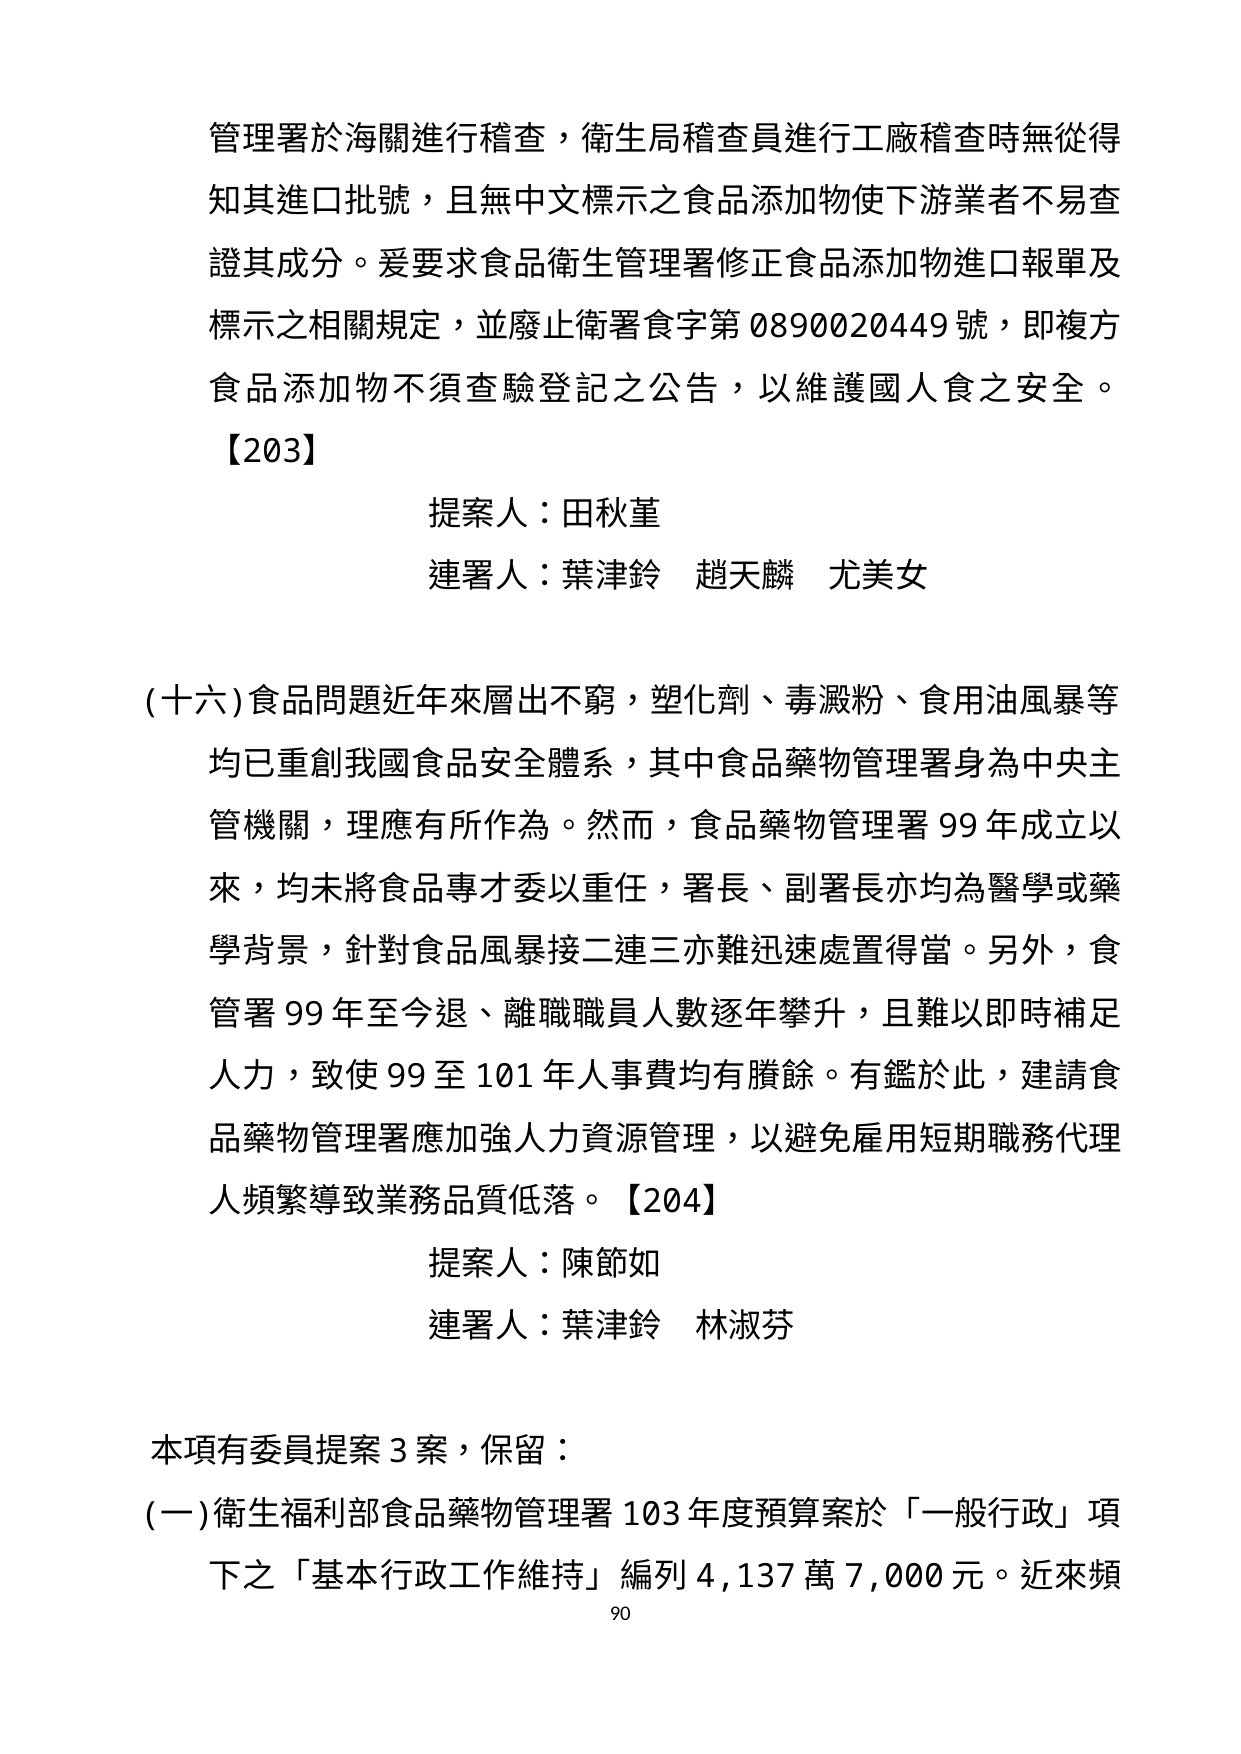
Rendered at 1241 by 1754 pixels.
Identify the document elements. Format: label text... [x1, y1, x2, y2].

text 提案人：田秋堇 [151, 469, 1121, 532]
text 連署人：葉津鈴 林淑芬 [151, 1282, 1121, 1344]
text 本項有委員提案3案，保留： [118, 1407, 1121, 1469]
text 管理署於海關進行稽查，衛生局稽查員進行工廠稽查時無從得知其進口批號，且無中文標示之食品添加物使下游業者不易查證其成分。爰要求食品衛生管理署修正食品添加物進口報單及標示之相關規定，並廢止衛署食字第0890020449號，即複方食品添加物不須查驗登記之公告，以維護國人食之安全。【203】 [140, 94, 1122, 469]
text 提案人：陳節如 [151, 1219, 1121, 1282]
text 連署人：葉津鈴 趙天麟 尤美女 [151, 532, 1121, 594]
text (十六)食品問題近年來層出不窮，塑化劑、毒澱粉、食用油風暴等均已重創我國食品安全體系，其中食品藥物管理署身為中央主管機關，理應有所作為。然而，食品藥物管理署99年成立以來，均未將食品專才委以重任，署長、副署長亦均為醫學或藥學背景，針對食品風暴接二連三亦難迅速處置得當。另外，食管署99年至今退、離職職員人數逐年攀升，且難以即時補足人力，致使99至101年人事費均有賸餘。有鑑於此，建請食品藥物管理署應加強人力資源管理，以避免雇用短期職務代理人頻繁導致業務品質低落。【204】 [140, 657, 1122, 1219]
text (一)衛生福利部食品藥物管理署103年度預算案於「一般行政」項下之「基本行政工作維持」編列4,137萬7,000元。近來頻 [140, 1469, 1122, 1594]
